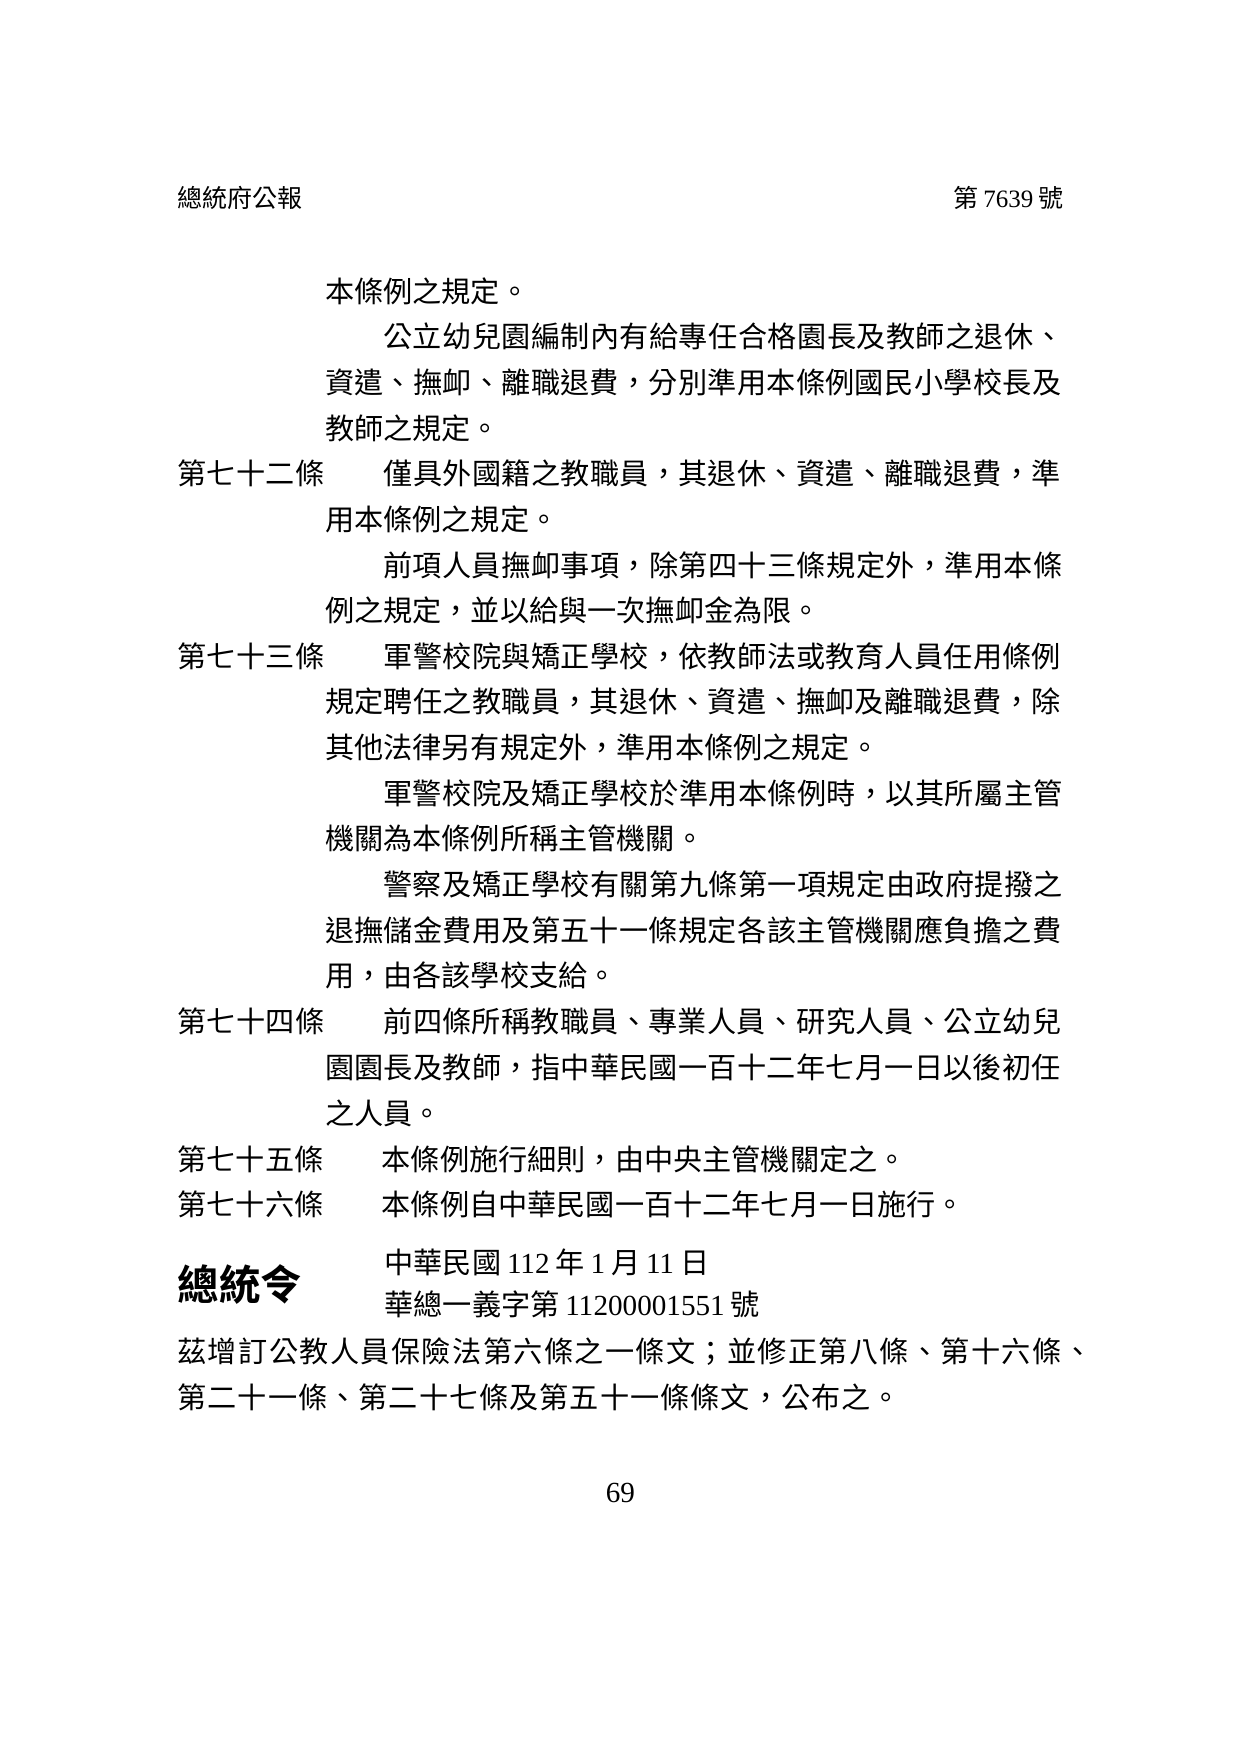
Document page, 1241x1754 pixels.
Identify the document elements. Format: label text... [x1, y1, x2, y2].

text 第七十三條 軍警校院與矯正學校，依教師法或教育人員任用條例規定聘任之教職員，其退休、資遣、撫卹及離職退費，除其他法律另有規定外，準用本條例之規定。 [177, 631, 1063, 768]
table_header 中華民國112年1月11日 華總一義字第11200001551號 [381, 1238, 877, 1326]
text 前項人員撫卹事項，除第四十三條規定外，準用本條例之規定，並以給與一次撫卹金為限。 [325, 539, 1063, 631]
text 第七十四條 前四條所稱教職員、專業人員、研究人員、公立幼兒園園長及教師，指中華民國一百十二年七月一日以後初任之人員。 [177, 996, 1063, 1133]
text 軍警校院及矯正學校於準用本條例時，以其所屬主管機關為本條例所稱主管機關。 [325, 768, 1063, 859]
text 第七十六條 本條例自中華民國一百十二年七月一日施行。 [177, 1179, 1063, 1225]
text 警察及矯正學校有關第九條第一項規定由政府提撥之退撫儲金費用及第五十一條規定各該主管機關應負擔之費用，由各該學校支給。 [325, 859, 1063, 996]
table_header 總統令 [174, 1238, 381, 1326]
text 第七十五條 本條例施行細則，由中央主管機關定之。 [177, 1133, 1063, 1179]
text 第七十二條 僅具外國籍之教職員，其退休、資遣、離職退費，準用本條例之規定。 [177, 448, 1063, 539]
text 茲增訂公教人員保險法第六條之一條文；並修正第八條、第十六條、第二十一條、第二十七條及第五十一條條文，公布之。 [177, 1326, 1063, 1418]
text 公立幼兒園編制內有給專任合格園長及教師之退休、資遣、撫卹、離職退費，分別準用本條例國民小學校長及教師之規定。 [325, 311, 1063, 448]
text 本條例之規定。 [177, 266, 1063, 311]
